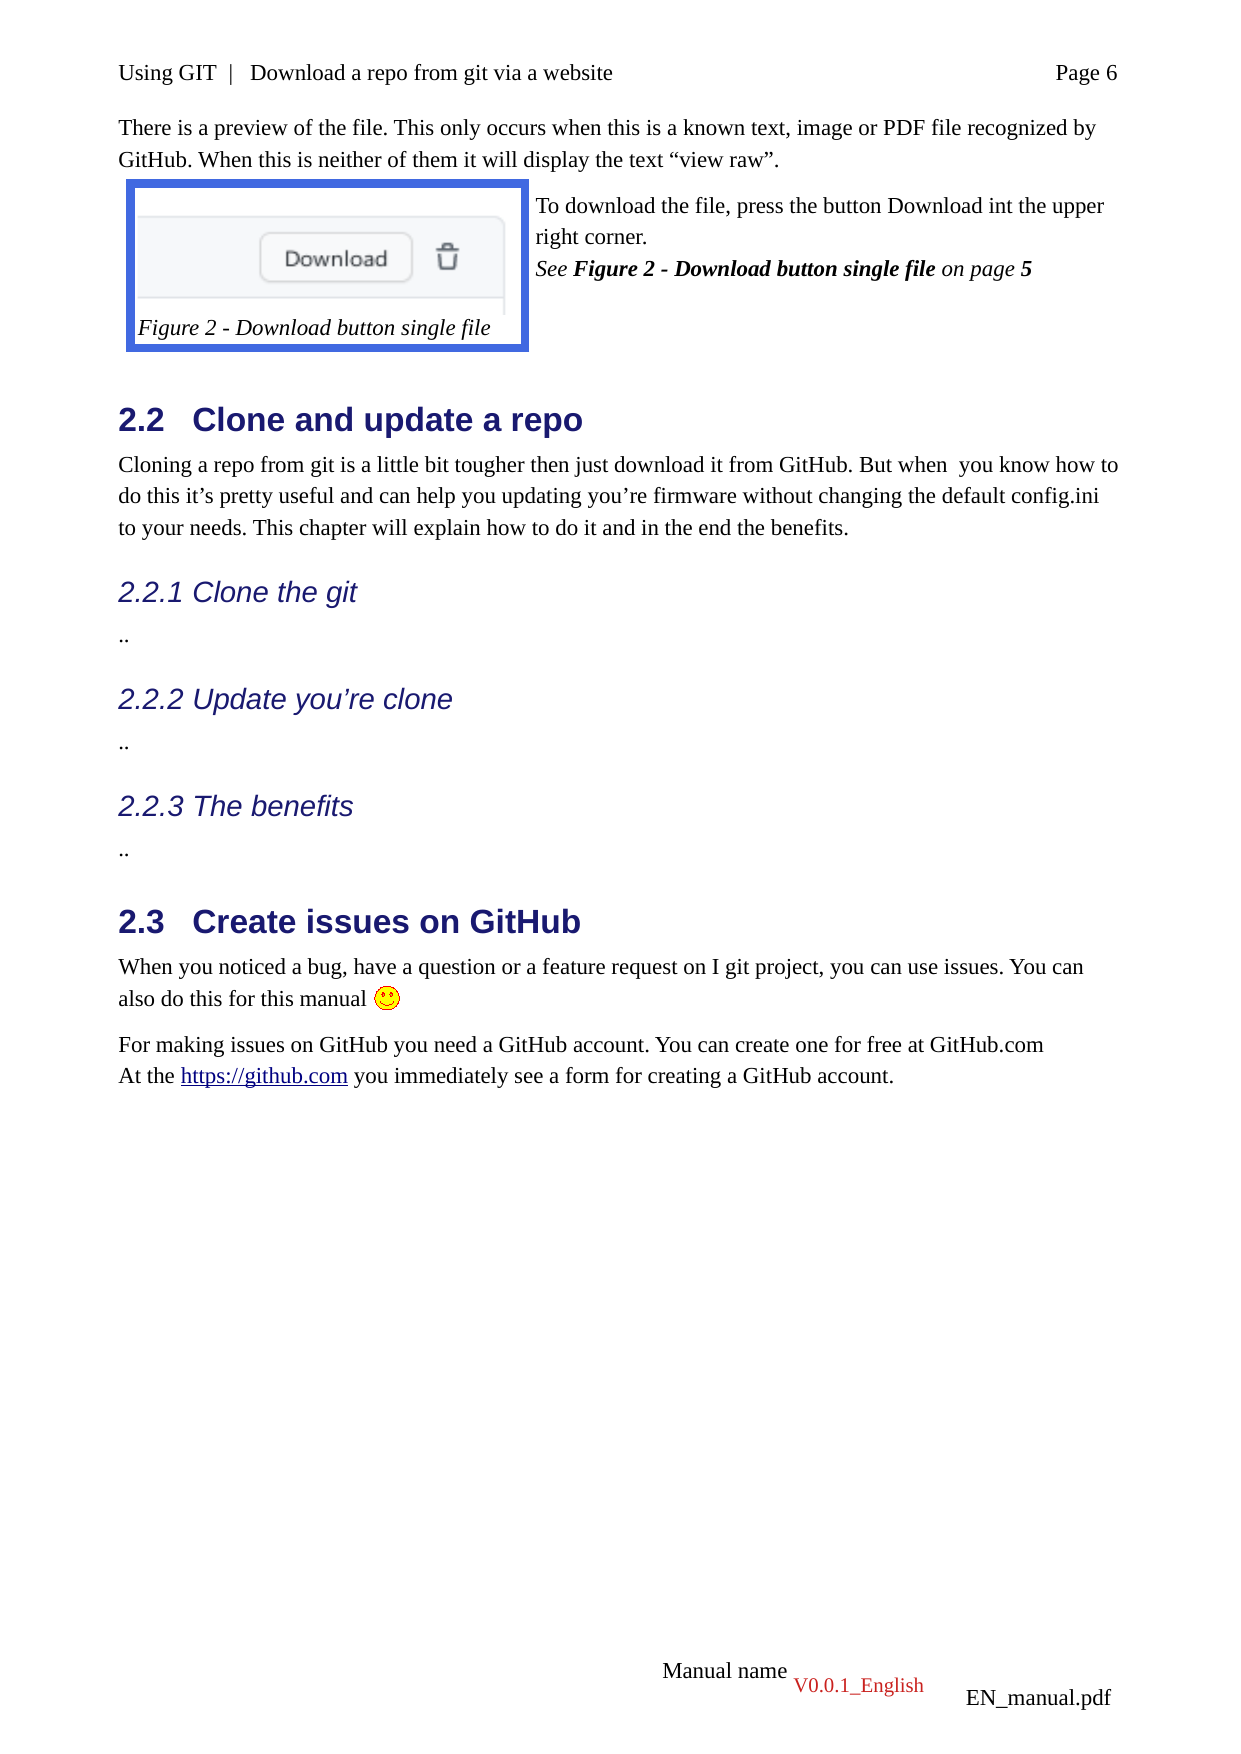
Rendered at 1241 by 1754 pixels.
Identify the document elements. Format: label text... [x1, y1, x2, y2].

subtitle Clone and update a repo [118, 400, 1122, 438]
picture [137, 202, 519, 315]
text For making issues on GitHub you need a GitHub account. You can create one for free at GitHub.com At the https://github.com you immediately see a form for creating a GitHub account. [118, 1031, 1122, 1089]
text Cloning a repo from git is a little bit tougher then just download it from GitHub. But when you know how to do this it’s pretty useful and can help you updating you’re firmware without changing the default config.ini to your needs. This chapter will explain how to do it and in the end the benefits. [118, 451, 1122, 540]
subtitle Update you’re clone [118, 682, 1122, 715]
subtitle Create issues on GitHub [118, 902, 1122, 941]
subtitle The benefits [118, 789, 1122, 822]
text To download the file, press the button Download int the upper right corner. See Figure 2 - Download button single file on page 5 [529, 192, 1122, 313]
text There is a preview of the file. This only occurs when this is a known text, image or PDF file recognized by GitHub. When this is neither of them it will display the text “view raw”. [118, 114, 1122, 172]
subtitle Clone the git [118, 575, 1122, 608]
text .. [118, 835, 1122, 861]
text When you noticed a bug, have a question or a feature request on I git project, you can use issues. You can also do this for this manual [118, 953, 1122, 1011]
text .. [118, 621, 1122, 647]
text Figure 2 - Download button single file [138, 315, 518, 341]
text .. [118, 728, 1122, 754]
text [135, 188, 521, 344]
